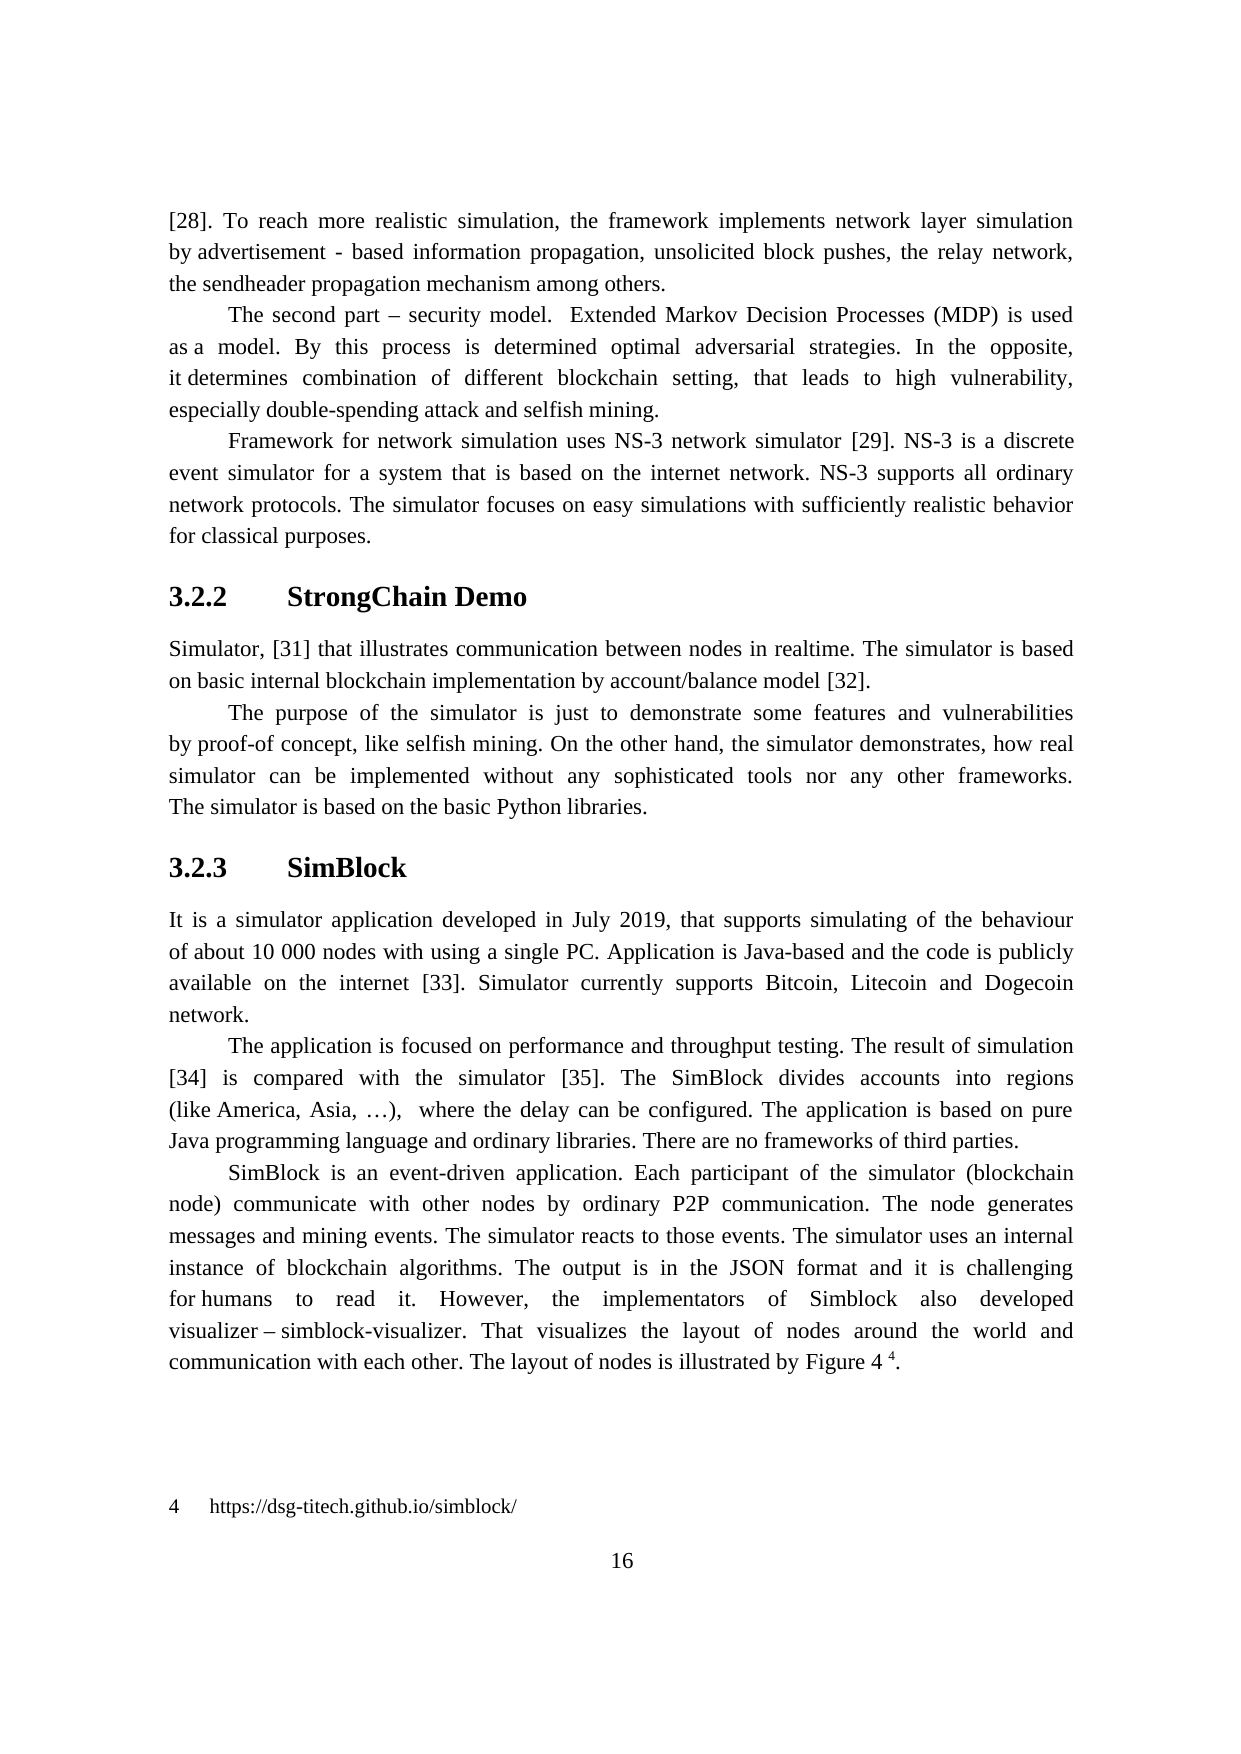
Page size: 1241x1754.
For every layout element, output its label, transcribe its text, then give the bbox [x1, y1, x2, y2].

text The application is focused on performance and throughput testing. The result of simulation [34] is compared with the simulator [35]. The SimBlock divides accounts into regions (like America, Asia, …), where the delay can be configured. The application is based on pure Java programming language and ordinary libraries. There are no frameworks of third parties. [169, 1033, 1075, 1154]
subtitle SimBlock [169, 850, 1075, 883]
text The purpose of the simulator is just to demonstrate some features and vulnerabilities by proof-of concept, like selfish mining. On the other hand, the simulator demonstrates, how real simulator can be implemented without any sophisticated tools nor any other frameworks. The simulator is based on the basic Python libraries. [169, 698, 1075, 819]
subtitle StrongChain Demo [169, 579, 1075, 612]
text Framework for network simulation uses NS-3 network simulator [29]. NS-3 is a discrete event simulator for a system that is based on the internet network. NS-3 supports all ordinary network protocols. The simulator focuses on easy simulations with sufficiently realistic behavior for classical purposes. [169, 428, 1075, 549]
text The second part – security model. Extended Markov Decision Processes (MDP) is used as a model. By this process is determined optimal adversarial strategies. In the opposite, it determines combination of different blockchain setting, that leads to high vulnerability, especially double-spending attack and selfish mining. [169, 301, 1075, 422]
text It is a simulator application developed in July 2019, that supports simulating of the behaviour of about 10 000 nodes with using a single PC. Application is Java-based and the code is publicly available on the internet [33]. Simulator currently supports Bitcoin, Litecoin and Dogecoin network. [169, 906, 1075, 1027]
text [28]. To reach more realistic simulation, the framework implements network layer simulation by advertisement - based information propagation, unsolicited block pushes, the relay network, the sendheader propagation mechanism among others. [169, 207, 1075, 296]
text https://dsg-titech.github.io/simblock/ [169, 1494, 1075, 1518]
text SimBlock is an event-driven application. Each participant of the simulator (blockchain node) communicate with other nodes by ordinary P2P communication. The node generates messages and mining events. The simulator reacts to those events. The simulator uses an internal instance of blockchain algorithms. The output is in the JSON format and it is challenging for humans to read it. However, the implementators of Simblock also developed visualizer – simblock-visualizer. That visualizes the layout of nodes around the world and communication with each other. The layout of nodes is illustrated by Figure 4 . [169, 1159, 1075, 1374]
text Simulator, [31] that illustrates communication between nodes in realtime. The simulator is based on basic internal blockchain implementation by account/balance model [32]. [169, 635, 1075, 693]
